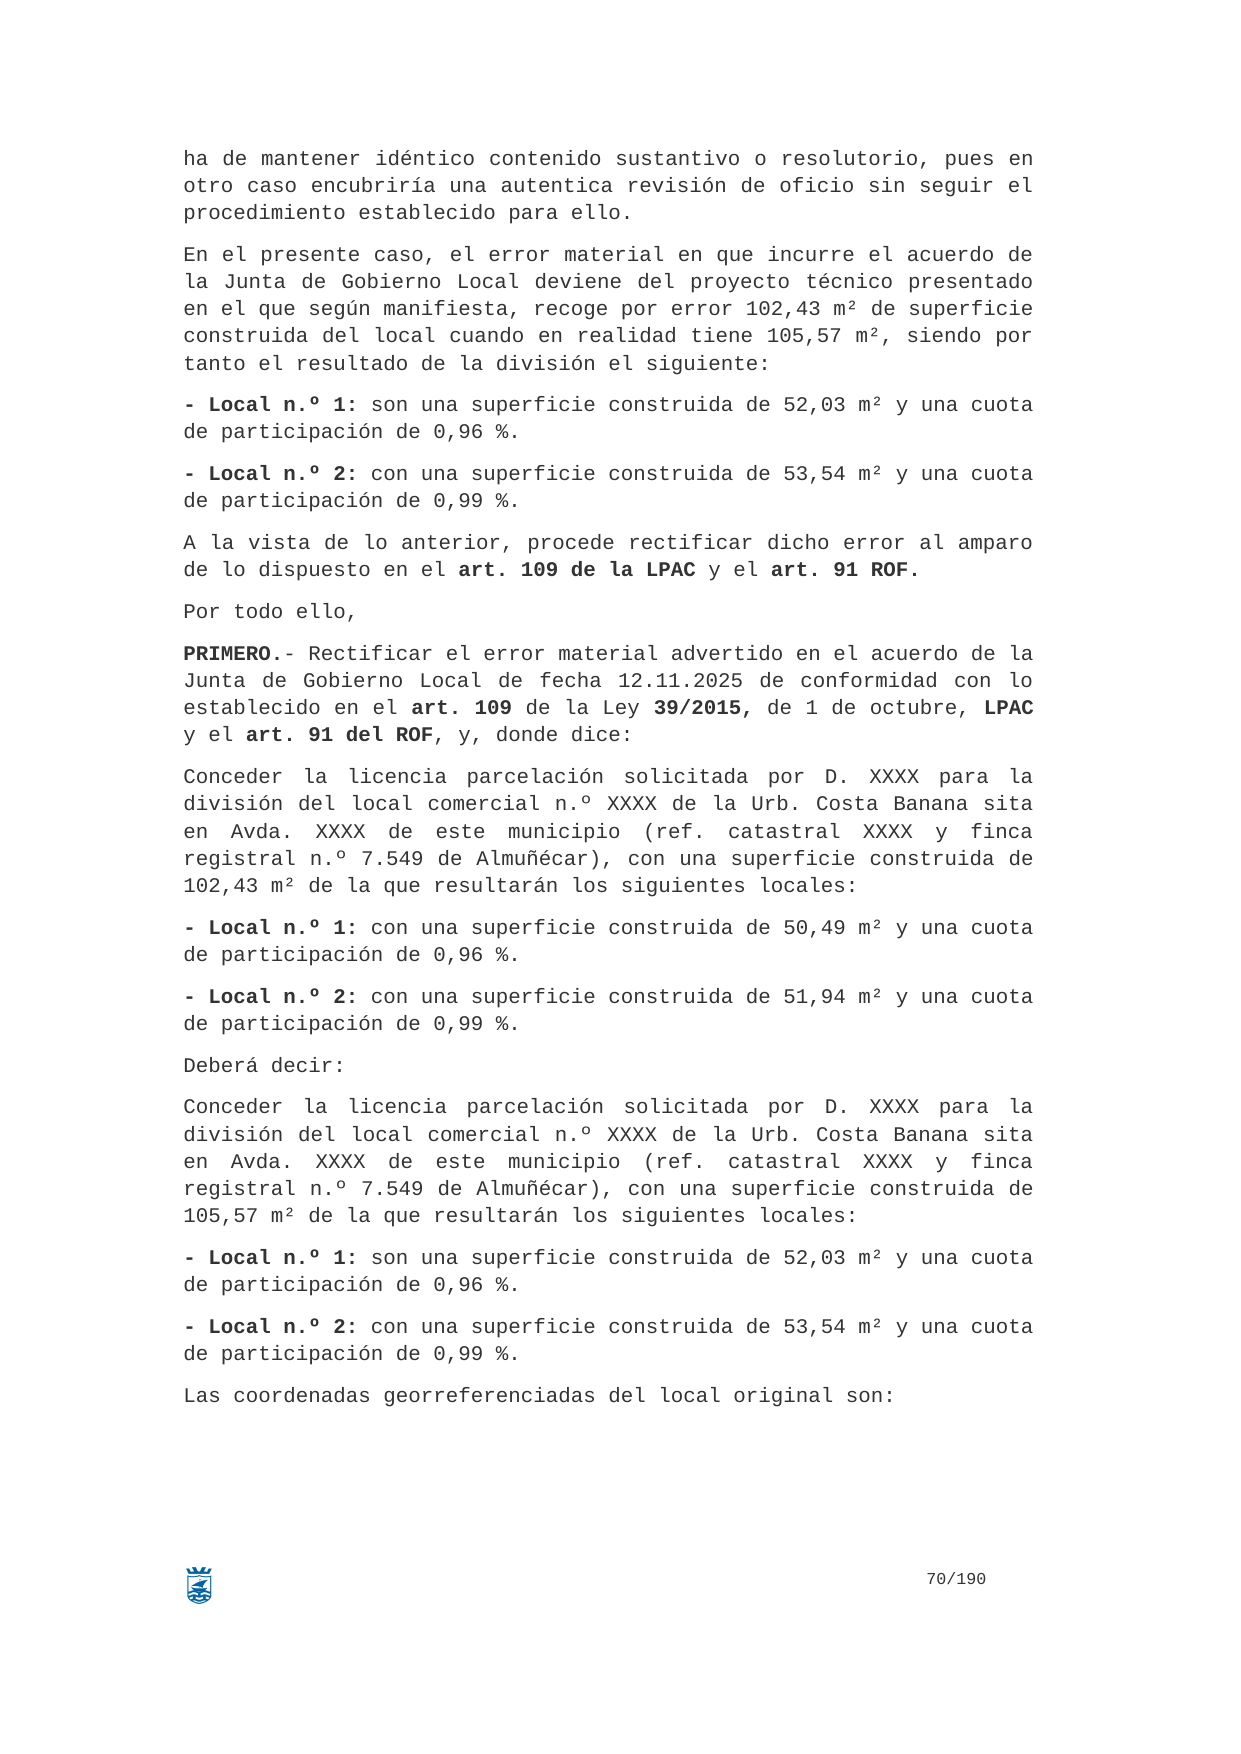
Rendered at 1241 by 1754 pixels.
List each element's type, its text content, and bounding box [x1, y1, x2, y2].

text - Local n.º 1: son una superficie construida de 52,03 m² y una cuota de participación de 0,96 %. [183, 1247, 1033, 1298]
text - Local n.º 2: con una superficie construida de 51,94 m² y una cuota de participación de 0,99 %. [183, 986, 1033, 1037]
text Por todo ello, [183, 601, 1033, 625]
text A la vista de lo anterior, procede rectificar dicho error al amparo de lo dispuesto en el art. 109 de la LPAC y el art. 91 ROF. [183, 532, 1033, 583]
text Deberá decir: [183, 1055, 1033, 1078]
text En el presente caso, el error material en que incurre el acuerdo de la Junta de Gobierno Local deviene del proyecto técnico presentado en el que según manifiesta, recoge por error 102,43 m² de superficie construida del local cuando en realidad tiene 105,57 m², siendo por tanto el resultado de la división el siguiente: [183, 244, 1033, 376]
text - Local n.º 1: con una superficie construida de 50,49 m² y una cuota de participación de 0,96 %. [183, 917, 1033, 968]
text Conceder la licencia parcelación solicitada por D. XXXX para la división del local comercial n.º XXXX de la Urb. Costa Banana sita en Avda. XXXX de este municipio (ref. catastral XXXX y finca registral n.º 7.549 de Almuñécar), con una superficie construida de 102,43 m² de la que resultarán los siguientes locales: [183, 766, 1033, 899]
text - Local n.º 1: son una superficie construida de 52,03 m² y una cuota de participación de 0,96 %. [183, 394, 1033, 445]
picture [183, 1562, 214, 1607]
text ha de mantener idéntico contenido sustantivo o resolutorio, pues en otro caso encubriría una autentica revisión de oficio sin seguir el procedimiento establecido para ello. [183, 148, 1033, 226]
text Conceder la licencia parcelación solicitada por D. XXXX para la división del local comercial n.º XXXX de la Urb. Costa Banana sita en Avda. XXXX de este municipio (ref. catastral XXXX y finca registral n.º 7.549 de Almuñécar), con una superficie construida de 105,57 m² de la que resultarán los siguientes locales: [183, 1096, 1033, 1229]
text - Local n.º 2: con una superficie construida de 53,54 m² y una cuota de participación de 0,99 %. [183, 1316, 1033, 1367]
text Las coordenadas georreferenciadas del local original son: [183, 1385, 1033, 1408]
text - Local n.º 2: con una superficie construida de 53,54 m² y una cuota de participación de 0,99 %. [183, 463, 1033, 514]
text PRIMERO.- Rectificar el error material advertido en el acuerdo de la Junta de Gobierno Local de fecha 12.11.2025 de conformidad con lo establecido en el art. 109 de la Ley 39/2015, de 1 de octubre, LPAC y el art. 91 del ROF, y, donde dice: [183, 643, 1033, 748]
